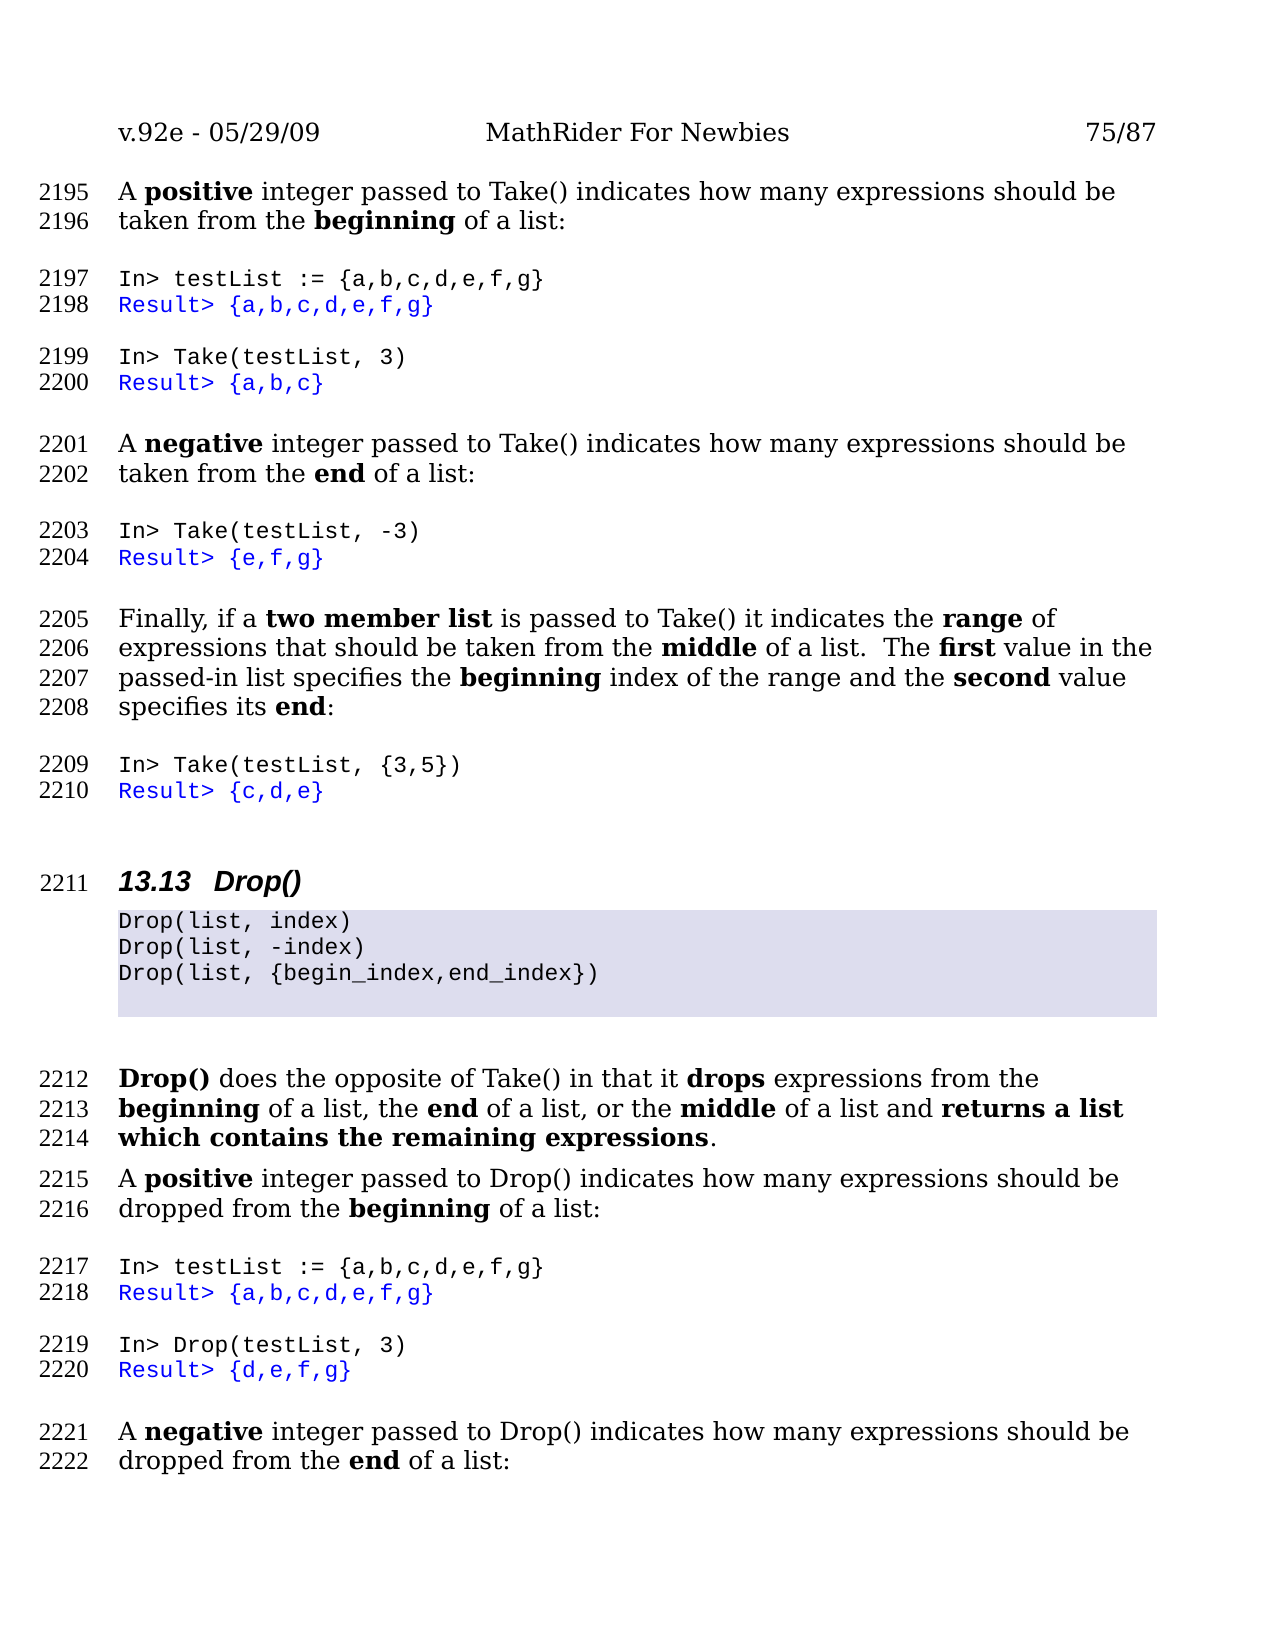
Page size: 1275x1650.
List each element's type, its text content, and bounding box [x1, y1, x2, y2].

text A negative integer passed to Drop() indicates how many expressions should be dropped from the end of a list: [118, 1417, 1157, 1476]
text Result> {e,f,g} [118, 546, 1157, 572]
text A negative integer passed to Take() indicates how many expressions should be taken from the end of a list: [118, 429, 1157, 488]
text Result> {d,e,f,g} [118, 1359, 1157, 1385]
text In> Drop(testList, 3) [118, 1333, 1157, 1359]
text In> Take(testList, {3,5}) [118, 753, 1157, 779]
text In> Take(testList, 3) [118, 345, 1157, 371]
text Result> {a,b,c,d,e,f,g} [118, 1281, 1157, 1307]
text Drop() does the opposite of Take() in that it drops expressions from the beginning of a list, the end of a list, or the middle of a list and returns a list which contains the remaining expressions. [118, 1064, 1157, 1152]
text Result> {a,b,c} [118, 371, 1157, 397]
text A positive integer passed to Drop() indicates how many expressions should be dropped from the beginning of a list: [118, 1164, 1157, 1223]
text In> testList := {a,b,c,d,e,f,g} [118, 1255, 1157, 1281]
text Finally, if a two member list is passed to Take() it indicates the range of expressions that should be taken from the middle of a list. The first value in the passed-in list specifies the beginning index of the range and the second value specifies its end: [118, 604, 1157, 721]
text Result> {a,b,c,d,e,f,g} [118, 293, 1157, 319]
text A positive integer passed to Take() indicates how many expressions should be taken from the beginning of a list: [118, 177, 1157, 236]
text In> testList := {a,b,c,d,e,f,g} [118, 267, 1157, 293]
text In> Take(testList, -3) [118, 520, 1157, 546]
table_header Drop(list, index) Drop(list, -index) Drop(list, {begin_index,end_index}) [118, 910, 1157, 1017]
subtitle Drop() [118, 864, 1157, 898]
text Result> {c,d,e} [118, 779, 1157, 805]
